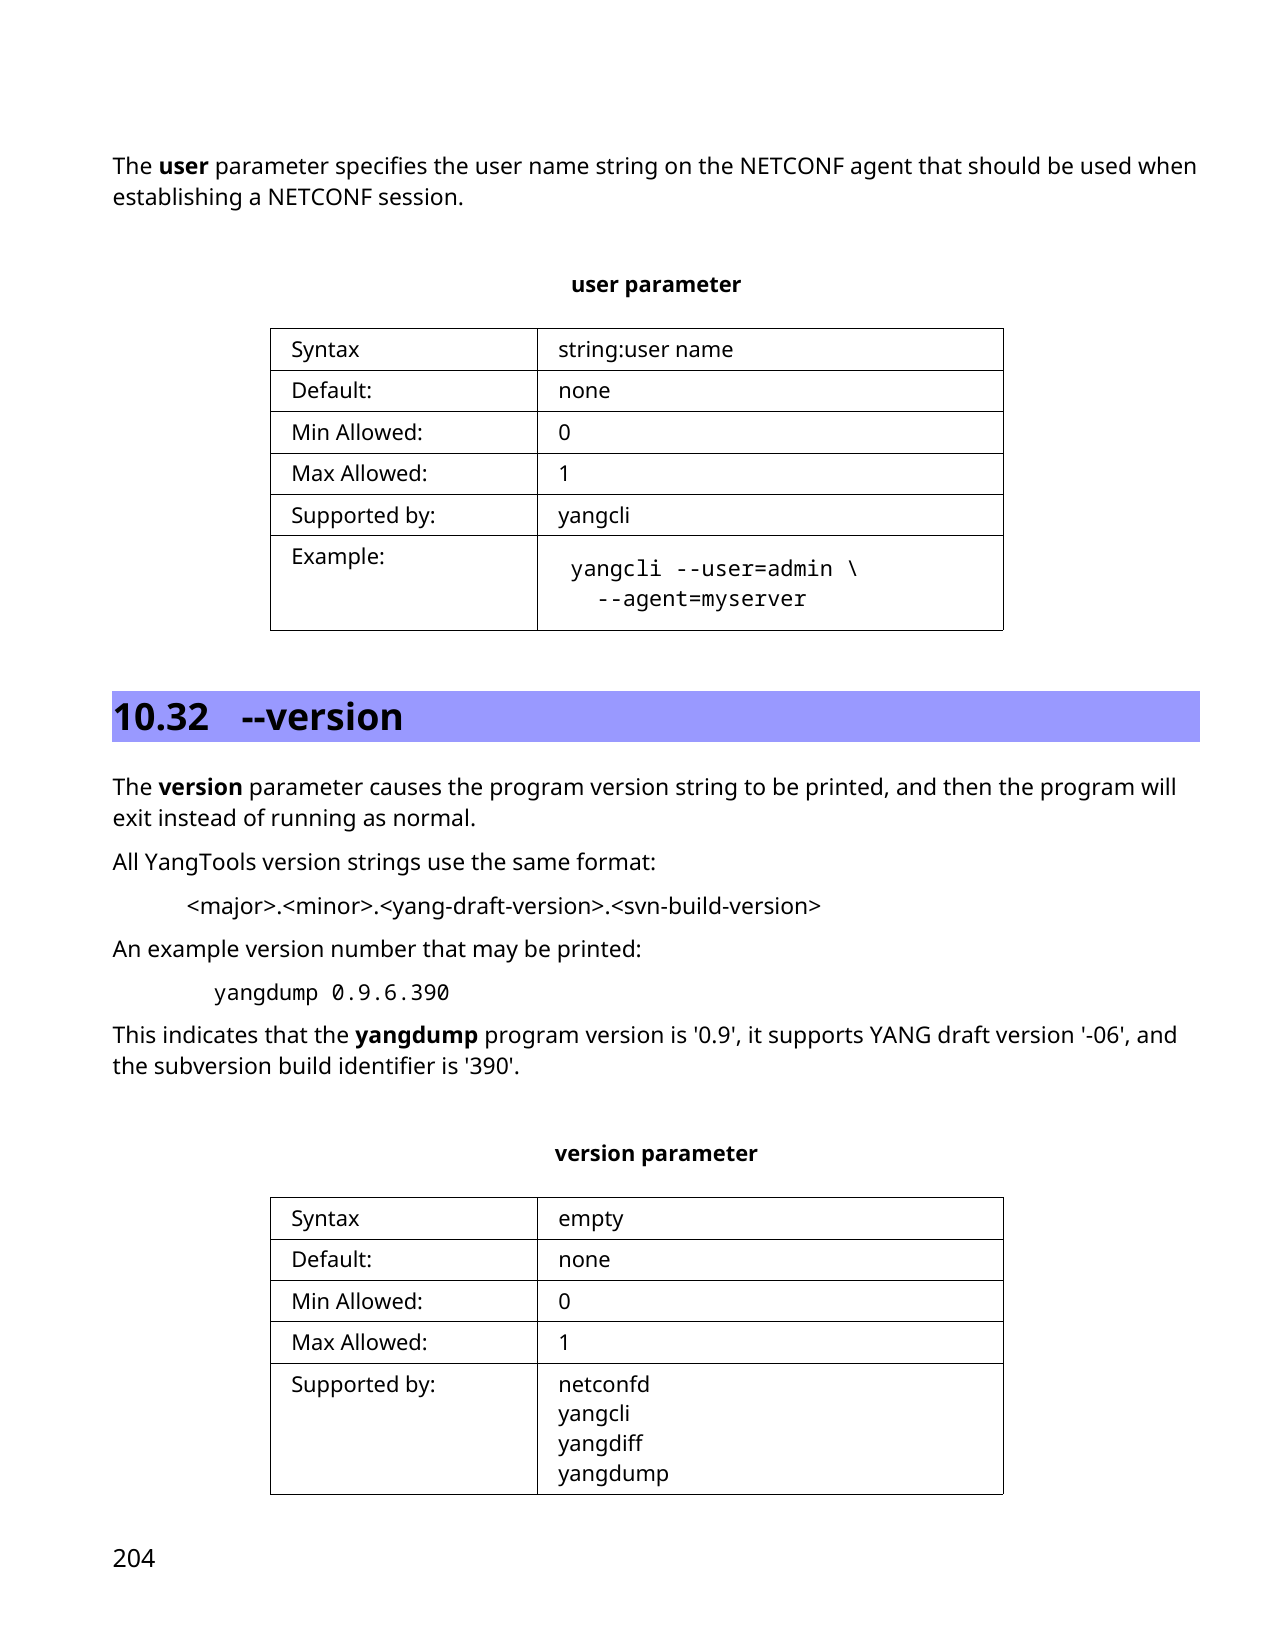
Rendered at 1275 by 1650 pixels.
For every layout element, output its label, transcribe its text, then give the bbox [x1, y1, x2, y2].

table_cell Max Allowed: [271, 454, 537, 494]
table_cell Supported by: [271, 1364, 537, 1493]
table_cell Min Allowed: [271, 412, 537, 452]
table_header string:user name [538, 329, 1003, 370]
text <major>.<minor>.<yang-draft-version>.<svn-build-version> [112, 890, 1200, 921]
table_cell yangcli [538, 495, 1003, 535]
table_cell Default: [271, 1240, 537, 1280]
table_cell Example: [271, 536, 537, 630]
subtitle user parameter [127, 269, 1185, 298]
table_cell Supported by: [271, 495, 537, 535]
table_cell 0 [538, 1281, 1003, 1321]
table_cell none [538, 371, 1003, 411]
table_cell 0 [538, 412, 1003, 452]
subtitle version parameter [127, 1138, 1185, 1167]
table_cell yangcli --user=admin \ --agent=myserver [538, 536, 1003, 630]
table_cell 1 [538, 454, 1003, 494]
subtitle --version [112, 691, 1200, 742]
table_cell 1 [538, 1322, 1003, 1363]
table_header Syntax [271, 1198, 537, 1239]
table_cell Default: [271, 371, 537, 411]
text All YangTools version strings use the same format: [112, 846, 1200, 877]
table_header empty [538, 1198, 1003, 1239]
table_cell Max Allowed: [271, 1322, 537, 1363]
table_cell netconfd yangcli yangdiff yangdump [538, 1364, 1003, 1493]
text yangdump 0.9.6.390 [139, 977, 1200, 1007]
text An example version number that may be printed: [112, 933, 1200, 965]
text The version parameter causes the program version string to be printed, and then the program will exit instead of running as normal. [112, 771, 1200, 833]
table_cell Min Allowed: [271, 1281, 537, 1321]
table_cell none [538, 1240, 1003, 1280]
text This indicates that the yangdump program version is '0.9', it supports YANG draft version '-06', and the subversion build identifier is '390'. [112, 1019, 1200, 1081]
text The user parameter specifies the user name string on the NETCONF agent that should be used when establishing a NETCONF session. [112, 150, 1200, 212]
table_header Syntax [271, 329, 537, 370]
